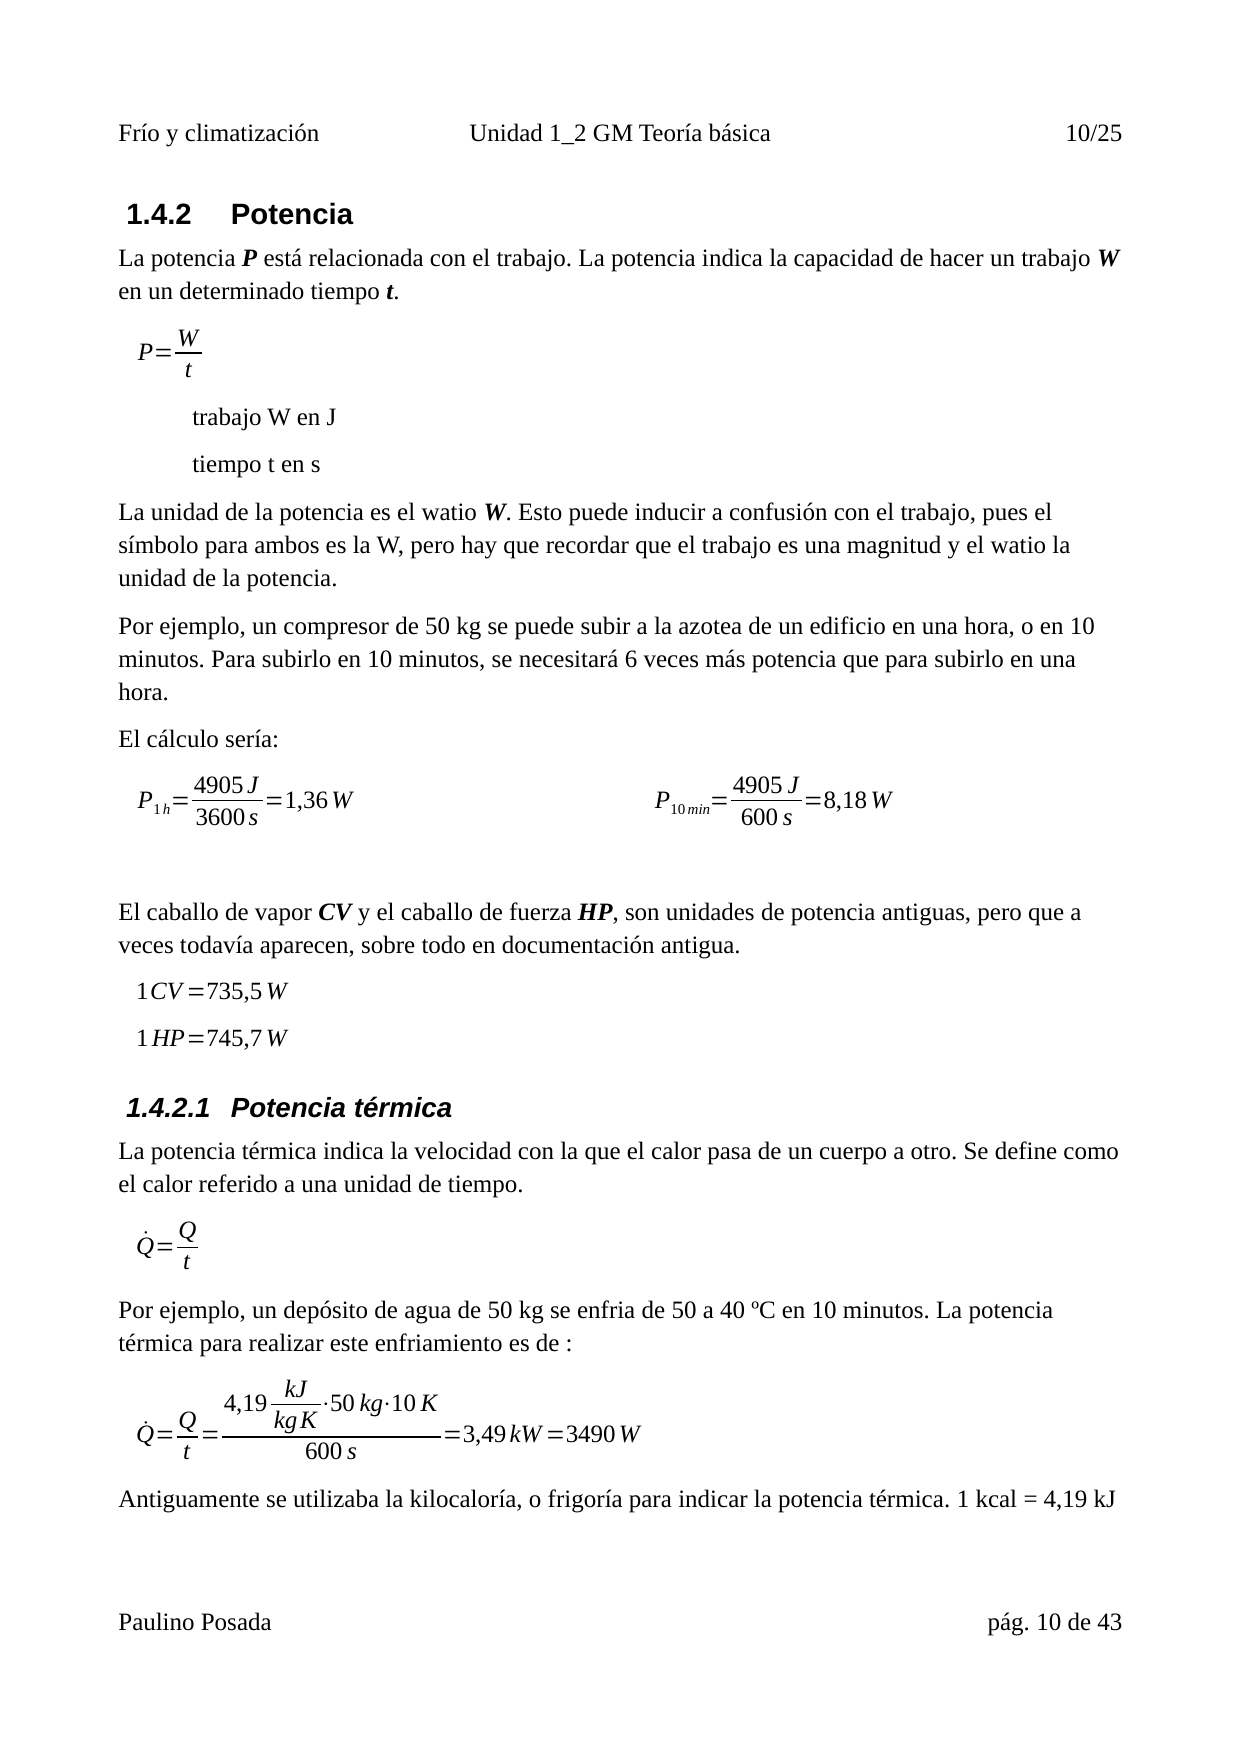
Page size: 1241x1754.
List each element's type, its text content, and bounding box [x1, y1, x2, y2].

text Por ejemplo, un compresor de 50 kg se puede subir a la azotea de un edificio en una hora, o en 10 minutos. Para subirlo en 10 minutos, se necesitará 6 veces más potencia que para subirlo en una hora. [118, 611, 1122, 706]
text El cálculo sería: [118, 724, 1122, 753]
text tiempo t en s [118, 449, 1122, 478]
text El caballo de vapor CV y el caballo de fuerza HP, son unidades de potencia antiguas, pero que a veces todavía aparecen, sobre todo en documentación antigua. [118, 897, 1122, 959]
text La potencia P está relacionada con el trabajo. La potencia indica la capacidad de hacer un trabajo W en un determinado tiempo t. [118, 243, 1122, 305]
subtitle Potencia [118, 197, 1122, 231]
text Antiguamente se utilizaba la kilocaloría, o frigoría para indicar la potencia térmica. 1 kcal = 4,19 kJ [118, 1484, 1122, 1513]
text trabajo W en J [118, 402, 1122, 431]
text La unidad de la potencia es el watio W. Esto puede inducir a confusión con el trabajo, pues el símbolo para ambos es la W, pero hay que recordar que el trabajo es una magnitud y el watio la unidad de la potencia. [118, 497, 1122, 592]
subtitle Potencia térmica [118, 1092, 1122, 1124]
text La potencia térmica indica la velocidad con la que el calor pasa de un cuerpo a otro. Se define como el calor referido a una unidad de tiempo. [118, 1136, 1122, 1198]
text Por ejemplo, un depósito de agua de 50 kg se enfria de 50 a 40 ºC en 10 minutos. La potencia térmica para realizar este enfriamiento es de : [118, 1295, 1122, 1357]
